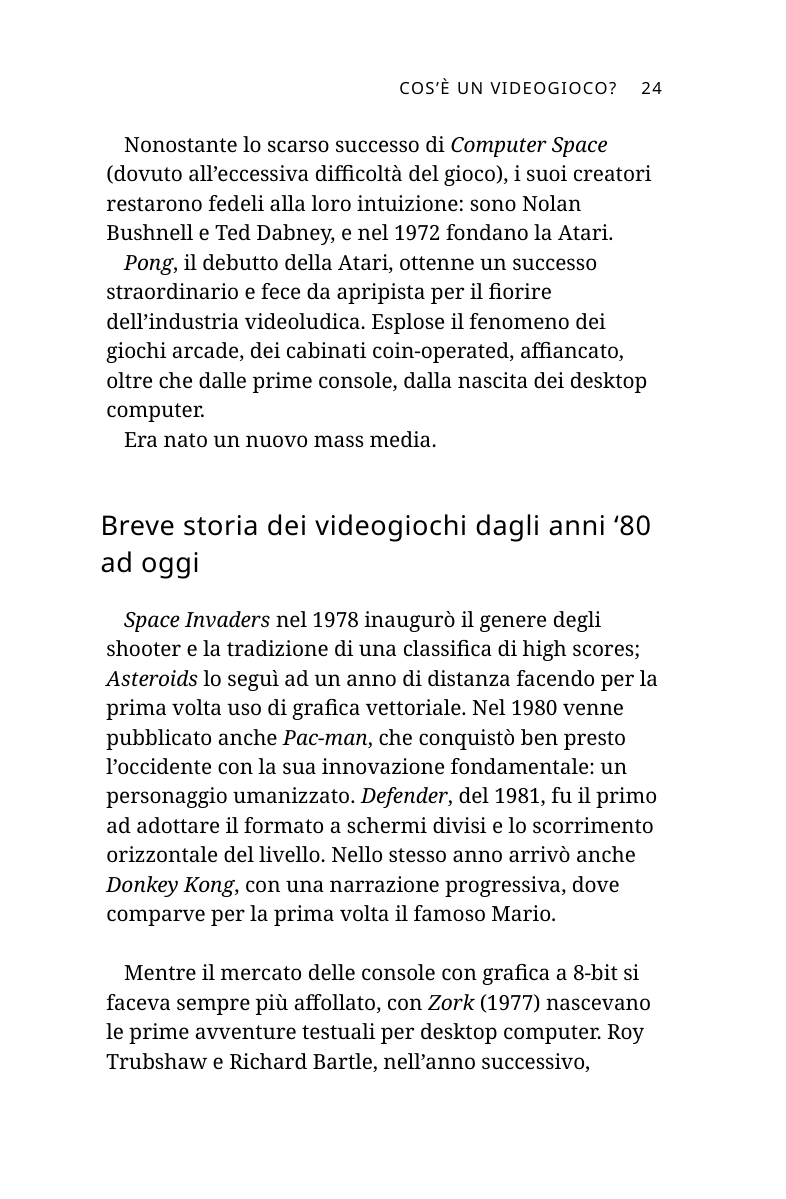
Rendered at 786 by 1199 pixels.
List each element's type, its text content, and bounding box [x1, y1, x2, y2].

text Pong, il debutto della Atari, ottenne un successo straordinario e fece da apripista per il fiorire dell’industria videoludica. Esplose il fenomeno dei giochi arcade, dei cabinati coin-operated, affiancato, oltre che dalle prime console, dalla nascita dei desktop computer. [106, 247, 661, 424]
text Mentre il mercato delle console con grafica a 8-bit si faceva sempre più affollato, con Zork (1977) nascevano le prime avventure testuali per desktop computer. Roy Trubshaw e Richard Bartle, nell’anno successivo, [106, 957, 661, 1075]
text Era nato un nuovo mass media. [106, 424, 661, 453]
subtitle Breve storia dei videogiochi dagli anni ‘80 ad oggi [100, 506, 661, 580]
text Space Invaders nel 1978 inaugurò il genere degli shooter e la tradizione di una classifica di high scores; Asteroids lo seguì ad un anno di distanza facendo per la prima volta uso di grafica vettoriale. Nel 1980 venne pubblicato anche Pac-man, che conquistò ben presto l’occidente con la sua innovazione fondamentale: un personaggio umanizzato. Defender, del 1981, fu il primo ad adottare il formato a schermi divisi e lo scorrimento orizzontale del livello. Nello stesso anno arrivò anche Donkey Kong, con una narrazione progressiva, dove comparve per la prima volta il famoso Mario. [106, 604, 661, 928]
text Nonostante lo scarso successo di Computer Space (dovuto all’eccessiva difficoltà del gioco), i suoi creatori restarono fedeli alla loro intuizione: sono Nolan Bushnell e Ted Dabney, e nel 1972 fondano la Atari. [106, 129, 661, 247]
